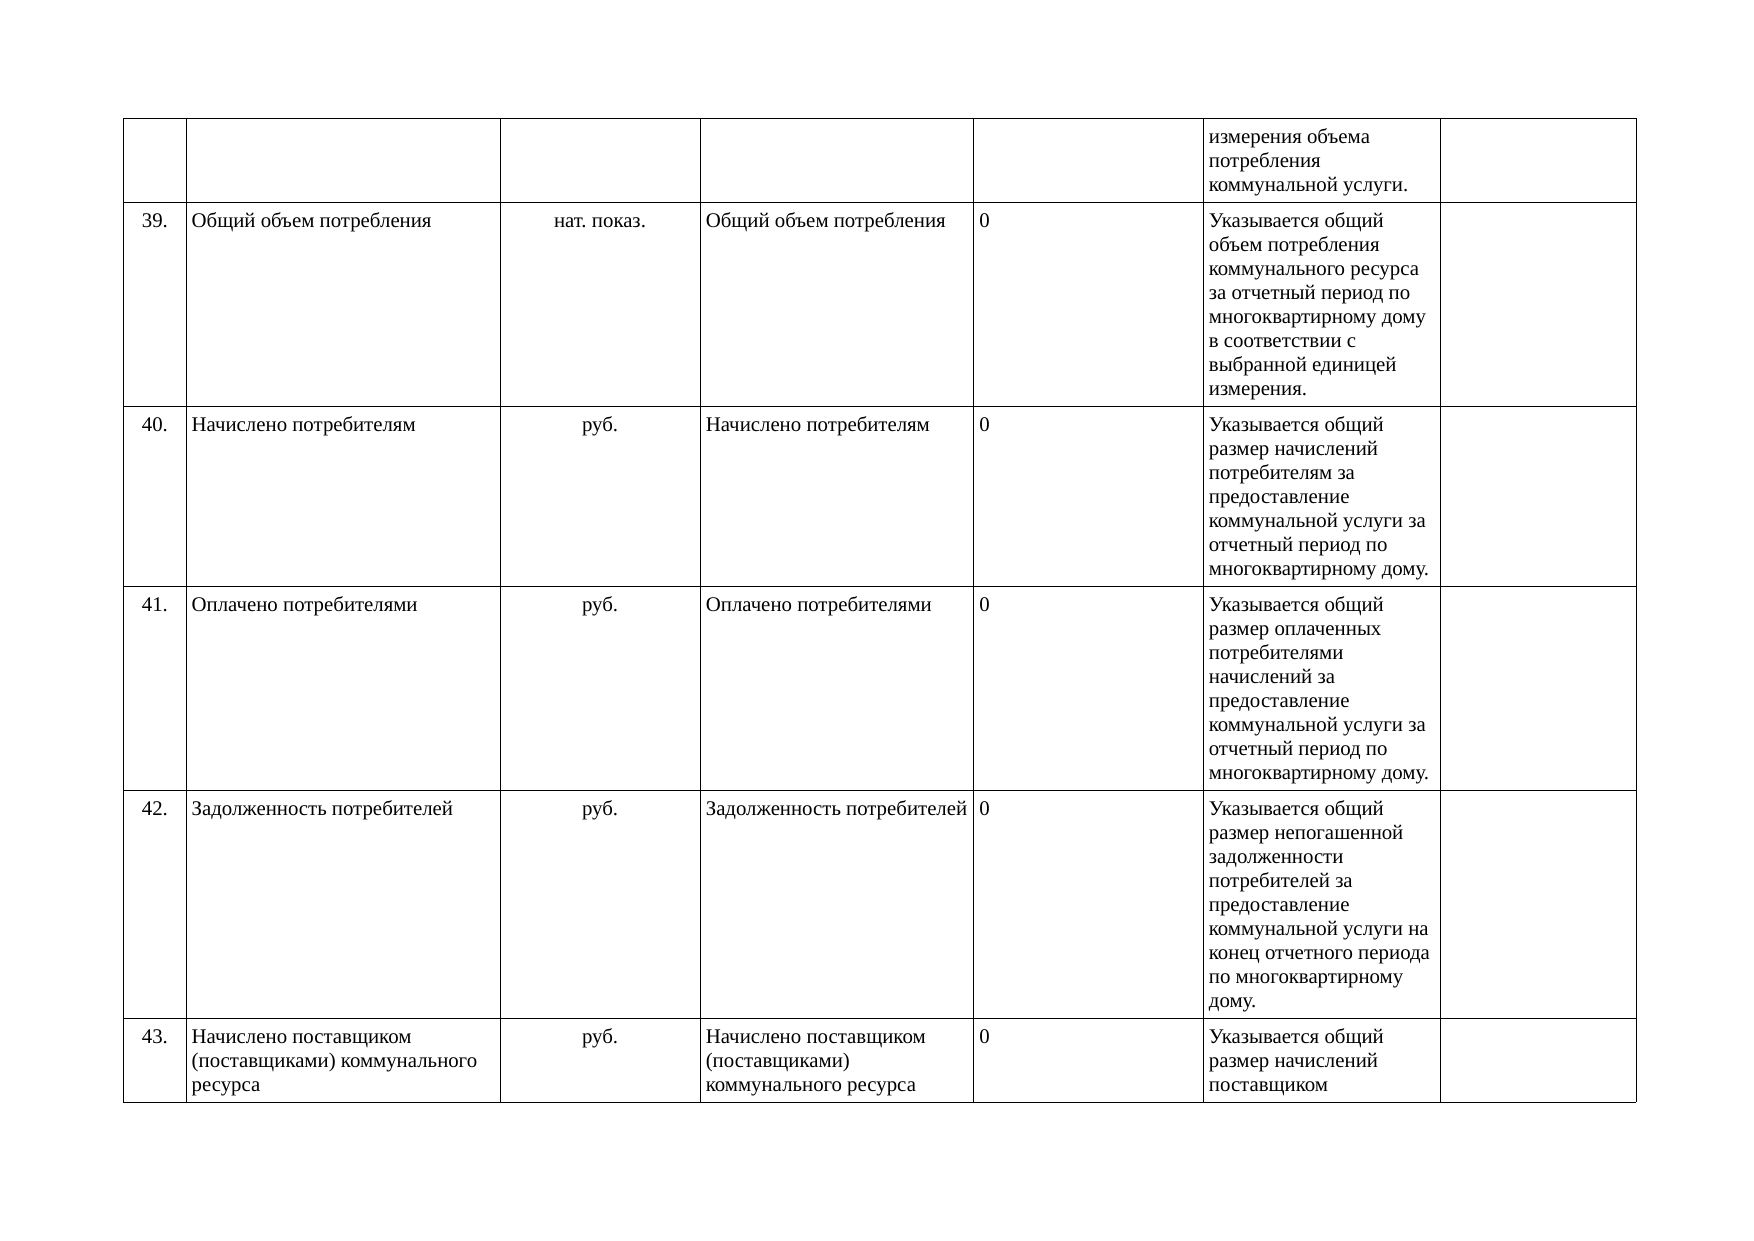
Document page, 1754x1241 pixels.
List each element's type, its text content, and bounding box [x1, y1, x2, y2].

table_cell [1441, 587, 1636, 790]
table_cell Начислено потребителям [701, 407, 973, 586]
table_cell Общий объем потребления [701, 203, 973, 406]
table_cell руб. [501, 791, 700, 1018]
table_cell Начислено потребителям [187, 407, 500, 586]
table_cell 41. [124, 587, 186, 790]
table_cell измерения объема потребления коммунальной услуги. [1204, 119, 1440, 202]
table_cell [1441, 407, 1636, 586]
table_cell Общий объем потребления [187, 203, 500, 406]
table_cell 39. [124, 203, 186, 406]
table_cell [124, 119, 186, 202]
table_cell 40. [124, 407, 186, 586]
table_cell 0 [974, 1019, 1203, 1102]
table_cell Начислено поставщиком (поставщиками) коммунального ресурса [187, 1019, 500, 1102]
table_cell Задолженность потребителей [701, 791, 973, 1018]
table_cell 0 [974, 407, 1203, 586]
table_cell [1441, 119, 1636, 202]
table_cell руб. [501, 407, 700, 586]
table_cell 43. [124, 1019, 186, 1102]
table_cell - [501, 119, 700, 202]
table_cell [974, 119, 1203, 202]
table_cell 0 [974, 203, 1203, 406]
table_cell 0 [974, 587, 1203, 790]
table_cell Оплачено потребителями [701, 587, 973, 790]
table_cell руб. [501, 1019, 700, 1102]
table_cell Указывается общий объем потребления коммунального ресурса за отчетный период по многоквартирному дому в соответствии с выбранной единицей измерения. [1204, 203, 1440, 406]
table_cell [1441, 203, 1636, 406]
table_cell Задолженность потребителей [187, 791, 500, 1018]
table_cell нат. показ. [501, 203, 700, 406]
table_cell 0 [974, 791, 1203, 1018]
table_cell Начислено поставщиком (поставщиками) коммунального ресурса [701, 1019, 973, 1102]
table_cell [187, 119, 500, 202]
table_cell [1441, 791, 1636, 1018]
table_cell [701, 119, 973, 202]
table_cell [1441, 1019, 1636, 1102]
table_cell Указывается общий размер начислений поставщиком [1204, 1019, 1440, 1102]
table_cell руб. [501, 587, 700, 790]
table_cell Указывается общий размер начислений потребителям за предоставление коммунальной услуги за отчетный период по многоквартирному дому. [1204, 407, 1440, 586]
table_cell 42. [124, 791, 186, 1018]
table_cell Оплачено потребителями [187, 587, 500, 790]
table_cell Указывается общий размер оплаченных потребителями начислений за предоставление коммунальной услуги за отчетный период по многоквартирному дому. [1204, 587, 1440, 790]
table_cell Указывается общий размер непогашенной задолженности потребителей за предоставление коммунальной услуги на конец отчетного периода по многоквартирному дому. [1204, 791, 1440, 1018]
